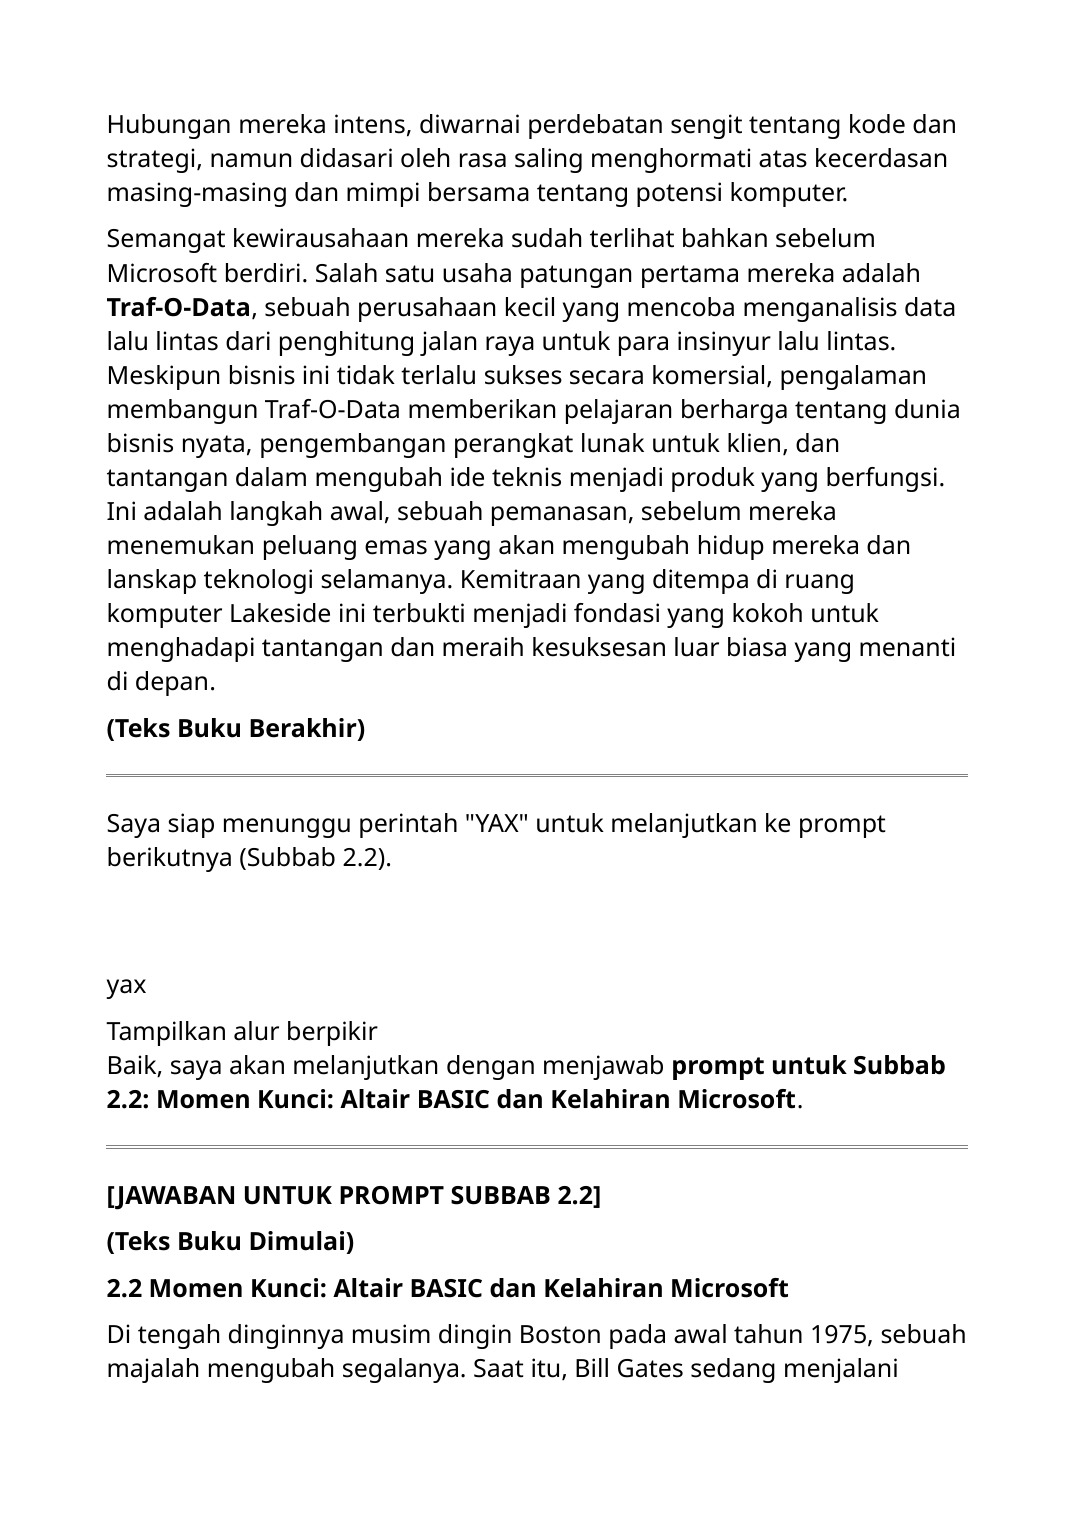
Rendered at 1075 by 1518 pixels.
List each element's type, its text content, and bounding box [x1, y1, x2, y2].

text Baik, saya akan melanjutkan dengan menjawab prompt untuk Subbab 2.2: Momen Kunci: Altair BASIC dan Kelahiran Microsoft. [106, 1048, 968, 1116]
text [JAWABAN UNTUK PROMPT SUBBAB 2.2] [106, 1177, 968, 1211]
text Semangat kewirausahaan mereka sudah terlihat bahkan sebelum Microsoft berdiri. Salah satu usaha patungan pertama mereka adalah Traf-O-Data, sebuah perusahaan kecil yang mencoba menganalisis data lalu lintas dari penghitung jalan raya untuk para insinyur lalu lintas. Meskipun bisnis ini tidak terlalu sukses secara komersial, pengalaman membangun Traf-O-Data memberikan pelajaran berharga tentang dunia bisnis nyata, pengembangan perangkat lunak untuk klien, dan tantangan dalam mengubah ide teknis menjadi produk yang berfungsi. Ini adalah langkah awal, sebuah pemanasan, sebelum mereka menemukan peluang emas yang akan mengubah hidup mereka dan lanskap teknologi selamanya. Kemitraan yang ditempa di ruang komputer Lakeside ini terbukti menjadi fondasi yang kokoh untuk menghadapi tantangan dan meraih kesuksesan luar biasa yang menanti di depan. [106, 221, 968, 698]
text Tampilkan alur berpikir [106, 1014, 968, 1048]
text yax [106, 967, 968, 1001]
text (Teks Buku Dimulai) [106, 1224, 968, 1258]
text Saya siap menunggu perintah "YAX" untuk melanjutkan ke prompt berikutnya (Subbab 2.2). [106, 806, 968, 874]
text Di tengah dinginnya musim dingin Boston pada awal tahun 1975, sebuah majalah mengubah segalanya. Saat itu, Bill Gates sedang menjalani [106, 1317, 968, 1385]
text 2.2 Momen Kunci: Altair BASIC dan Kelahiran Microsoft [106, 1270, 968, 1304]
text (Teks Buku Berakhir) [106, 711, 968, 744]
text Hubungan mereka intens, diwarnai perdebatan sengit tentang kode dan strategi, namun didasari oleh rasa saling menghormati atas kecerdasan masing-masing dan mimpi bersama tentang potensi komputer. [106, 106, 968, 209]
